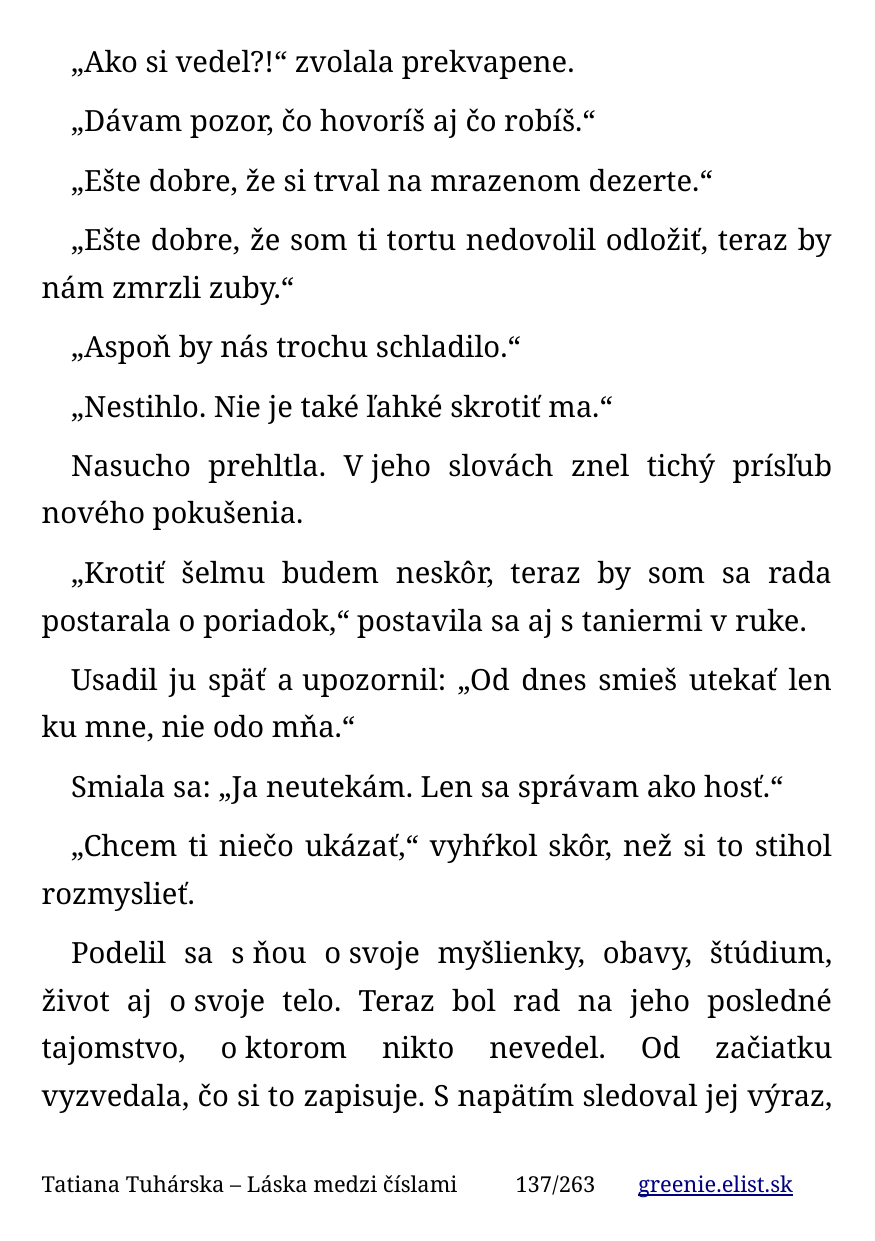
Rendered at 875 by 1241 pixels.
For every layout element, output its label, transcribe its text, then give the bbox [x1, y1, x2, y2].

text „Chcem ti niečo ukázať,“ vyhŕkol skôr, než si to stihol rozmyslieť. [41, 826, 833, 913]
text Podelil sa s ňou o svoje myšlienky, obavy, štúdium, život aj o svoje telo. Teraz bol rad na jeho posledné tajomstvo, o ktorom nikto nevedel. Od začiatku vyzvedala, čo si to zapisuje. S napätím sledoval jej výraz, [41, 932, 833, 1115]
text „Nestihlo. Nie je také ľahké skrotiť ma.“ [41, 386, 833, 426]
text „Ako si vedel?!“ zvolala prekvapene. [41, 41, 833, 81]
text Usadil ju späť a upozornil: „Od dnes smieš utekať len ku mne, nie odo mňa.“ [41, 659, 833, 746]
text „Ešte dobre, že si trval na mrazenom dezerte.“ [41, 160, 833, 200]
text „Krotiť šelmu budem neskôr, teraz by som sa rada postarala o poriadok,“ postavila sa aj s taniermi v ruke. [41, 552, 833, 639]
text „Aspoň by nás trochu schladilo.“ [41, 326, 833, 366]
text Smiala sa: „Ja neutekám. Len sa správam ako hosť.“ [41, 766, 833, 806]
text „Ešte dobre, že som ti tortu nedovolil odložiť, teraz by nám zmrzli zuby.“ [41, 219, 833, 307]
text Nasucho prehltla. V jeho slovách znel tichý prísľub nového pokušenia. [41, 445, 833, 532]
text „Dávam pozor, čo hovoríš aj čo robíš.“ [41, 101, 833, 140]
